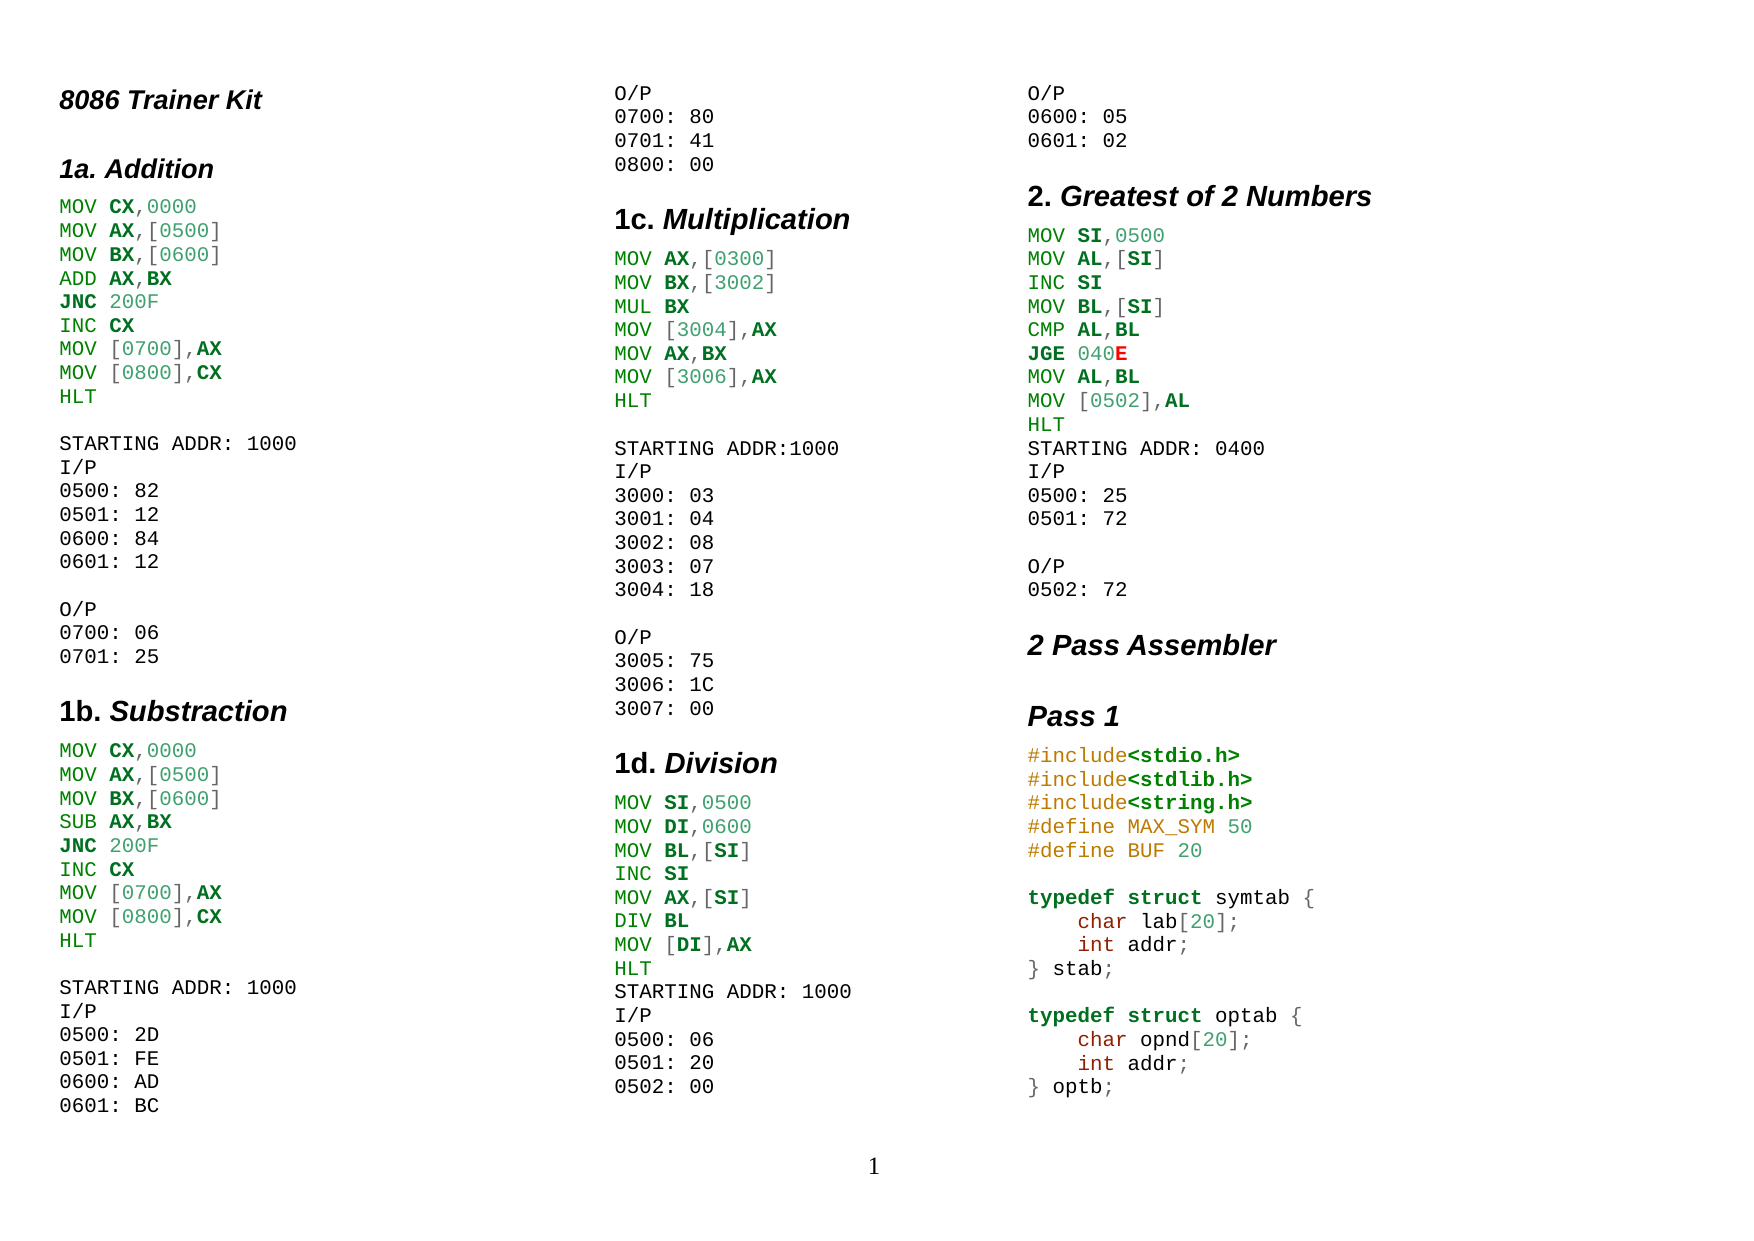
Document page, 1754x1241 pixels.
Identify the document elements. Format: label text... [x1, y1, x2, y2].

text JNC 200F [59, 291, 585, 315]
text 0501: 12 [59, 504, 585, 528]
text INC SI [614, 863, 998, 887]
text MOV AX,[SI] [614, 887, 998, 911]
text 0502: 00 [614, 1076, 998, 1100]
text MUL BX [614, 296, 998, 319]
text I/P [614, 1005, 998, 1029]
text STARTING ADDR: 1000 [59, 977, 585, 1001]
text 3002: 08 [614, 532, 998, 556]
text HLT [59, 386, 585, 409]
text 0500: 2D [59, 1024, 585, 1048]
text MOV [3006],AX [614, 367, 998, 390]
text MOV AL,BL [1027, 367, 1695, 390]
text 0701: 41 [614, 130, 998, 154]
text MOV [3004],AX [614, 319, 998, 343]
text 0800: 00 [614, 154, 998, 177]
text 3003: 07 [614, 556, 998, 579]
text #include<stdio.h> [1027, 745, 1695, 769]
text ADD AX,BX [59, 267, 585, 291]
text MOV CX,0000 [59, 741, 585, 764]
text HLT [1027, 414, 1695, 437]
text I/P [1027, 461, 1695, 485]
text O/P [1027, 556, 1695, 579]
subtitle 1a. Addition [59, 153, 585, 184]
text INC SI [1027, 272, 1695, 296]
text STARTING ADDR:1000 [614, 437, 998, 461]
text 0701: 25 [59, 646, 585, 669]
text HLT [614, 390, 998, 414]
text 3007: 00 [614, 698, 998, 721]
text int addr; [1027, 1052, 1695, 1076]
text 0600: AD [59, 1072, 585, 1095]
text STARTING ADDR: 1000 [59, 433, 585, 457]
text 0502: 72 [1027, 579, 1695, 603]
subtitle Pass 1 [1027, 699, 1695, 733]
text MOV CX,0000 [59, 197, 585, 220]
text 0601: 12 [59, 551, 585, 575]
text typedef struct symtab { [1027, 887, 1695, 911]
text MOV DI,0600 [614, 816, 998, 839]
text MOV BX,[0600] [59, 244, 585, 267]
text I/P [614, 461, 998, 485]
text MOV SI,0500 [1027, 225, 1695, 248]
text I/P [59, 457, 585, 480]
text MOV BX,[3002] [614, 272, 998, 296]
text MOV [0502],AL [1027, 390, 1695, 414]
text 0600: 05 [1027, 106, 1695, 130]
text } stab; [1027, 958, 1695, 982]
text char opnd[20]; [1027, 1029, 1695, 1052]
text 0501: 20 [614, 1052, 998, 1076]
text 0600: 84 [59, 528, 585, 551]
text 0601: BC [59, 1095, 585, 1119]
text MOV [DI],AX [614, 934, 998, 958]
text O/P [614, 627, 998, 650]
text #include<string.h> [1027, 792, 1695, 816]
text JNC 200F [59, 835, 585, 859]
text 0501: 72 [1027, 508, 1695, 532]
text DIV BL [614, 911, 998, 934]
text typedef struct optab { [1027, 1005, 1695, 1029]
text HLT [614, 958, 998, 981]
subtitle 1b. Substraction [59, 694, 585, 728]
subtitle 8086 Trainer Kit [59, 84, 585, 115]
text #include<stdlib.h> [1027, 769, 1695, 792]
text MOV AX,[0500] [59, 764, 585, 788]
text 0501: FE [59, 1048, 585, 1072]
text INC CX [59, 315, 585, 338]
subtitle 1d. Division [614, 746, 998, 780]
subtitle 2 Pass Assembler [1027, 628, 1695, 662]
text MOV BL,[SI] [614, 839, 998, 863]
text int addr; [1027, 934, 1695, 958]
text O/P [59, 598, 585, 622]
text char lab[20]; [1027, 911, 1695, 934]
text INC CX [59, 859, 585, 882]
text O/P [1027, 83, 1695, 106]
subtitle 1c. Multiplication [614, 202, 998, 236]
text 3004: 18 [614, 579, 998, 603]
text MOV SI,0500 [614, 792, 998, 816]
text MOV [0700],AX [59, 338, 585, 362]
text 0500: 25 [1027, 485, 1695, 508]
text 3005: 75 [614, 650, 998, 674]
text STARTING ADDR: 1000 [614, 981, 998, 1005]
text MOV [0800],CX [59, 362, 585, 386]
text MOV [0700],AX [59, 882, 585, 906]
text 0500: 82 [59, 480, 585, 504]
text } optb; [1027, 1076, 1695, 1100]
text MOV AL,[SI] [1027, 248, 1695, 272]
text 3006: 1C [614, 674, 998, 698]
text 0601: 02 [1027, 130, 1695, 154]
text #define MAX_SYM 50 [1027, 816, 1695, 840]
text MOV BL,[SI] [1027, 296, 1695, 319]
text SUB AX,BX [59, 811, 585, 835]
text 3000: 03 [614, 485, 998, 508]
text 3001: 04 [614, 508, 998, 532]
text MOV [0800],CX [59, 906, 585, 930]
text I/P [59, 1001, 585, 1024]
text MOV BX,[0600] [59, 788, 585, 811]
text MOV AX,[0500] [59, 220, 585, 244]
text O/P [614, 83, 998, 106]
text MOV AX,[0300] [614, 248, 998, 272]
text CMP AL,BL [1027, 319, 1695, 343]
text 0700: 06 [59, 622, 585, 646]
text JGE 040E [1027, 343, 1695, 367]
subtitle 2. Greatest of 2 Numbers [1027, 179, 1695, 212]
text MOV AX,BX [614, 343, 998, 367]
text 0700: 80 [614, 106, 998, 130]
text HLT [59, 930, 585, 953]
text STARTING ADDR: 0400 [1027, 437, 1695, 461]
text #define BUF 20 [1027, 840, 1695, 863]
text 0500: 06 [614, 1029, 998, 1052]
